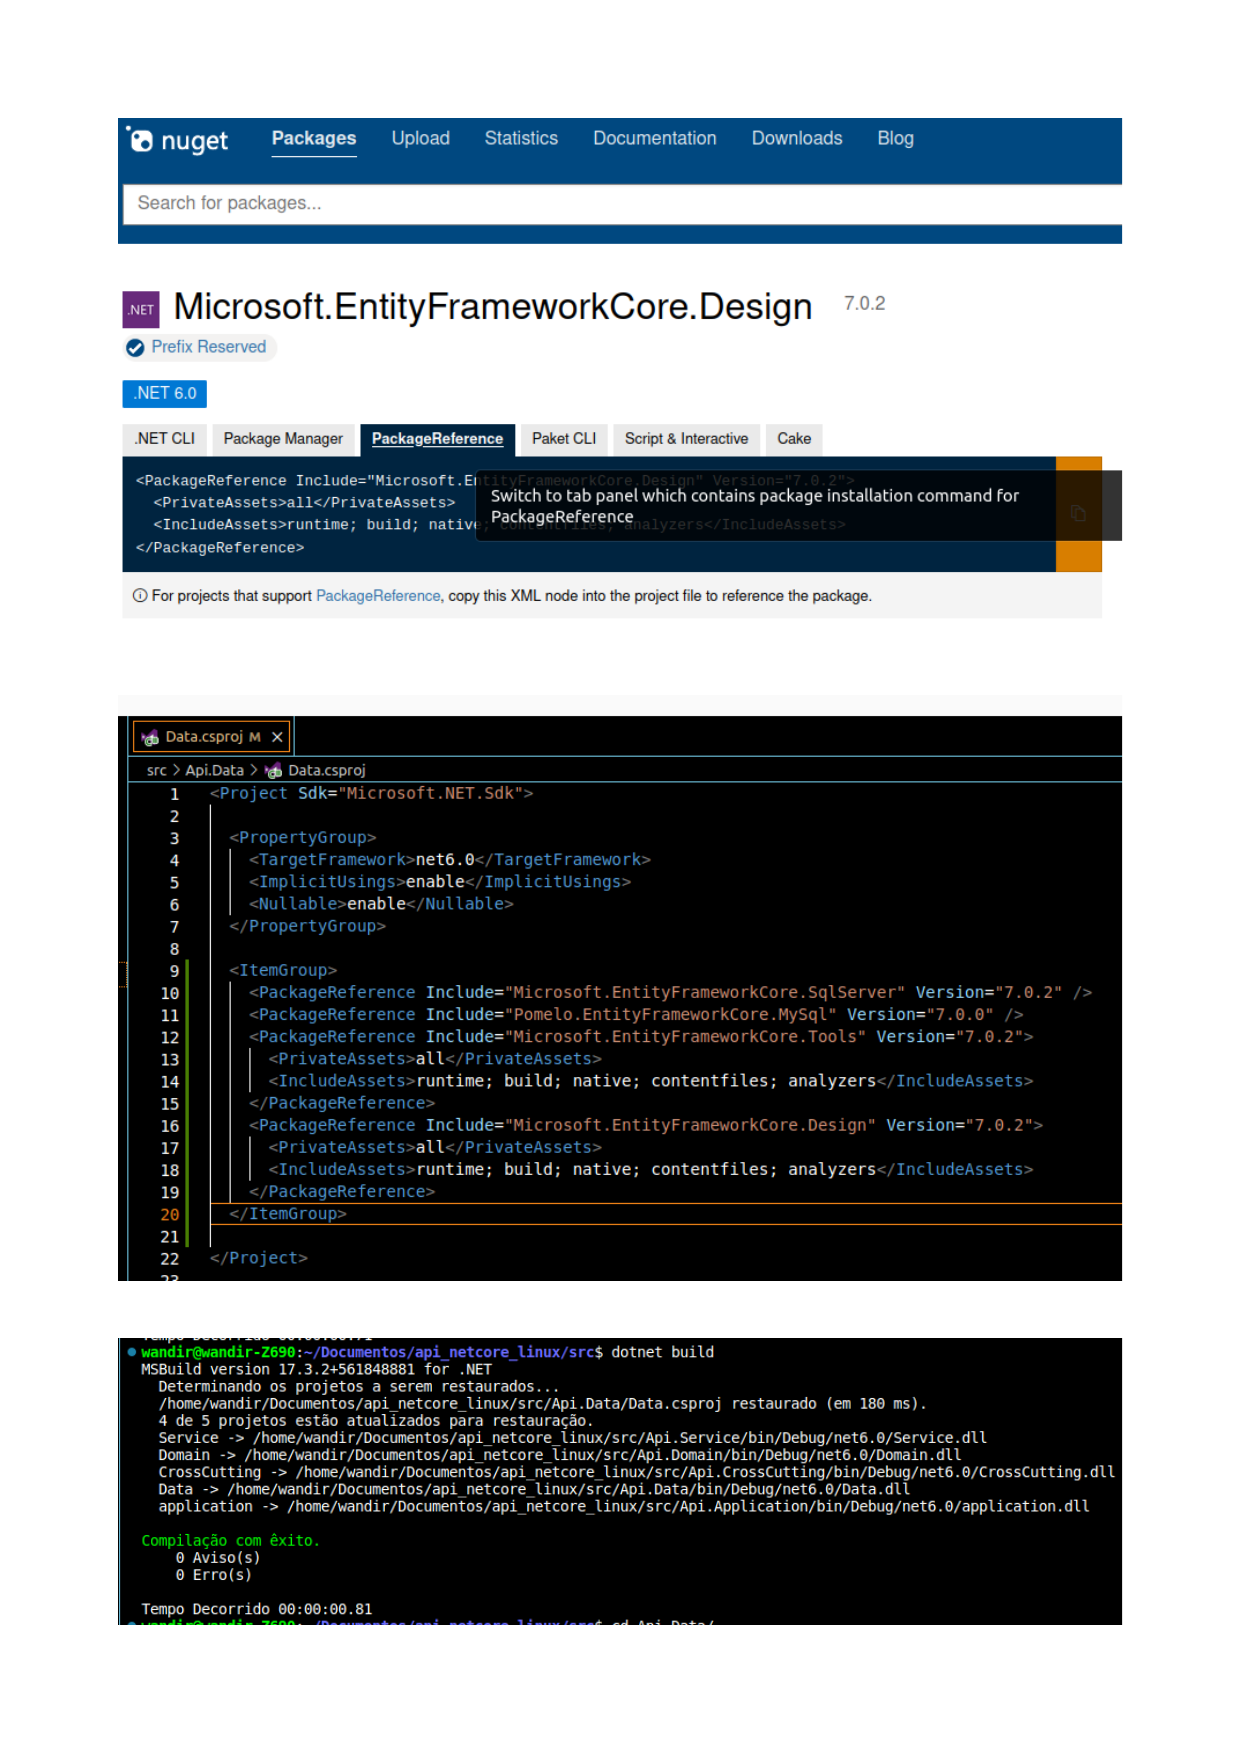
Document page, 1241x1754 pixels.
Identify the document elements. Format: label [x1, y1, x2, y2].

picture [118, 1338, 1123, 1625]
picture [118, 118, 1123, 638]
picture [118, 695, 1123, 1281]
